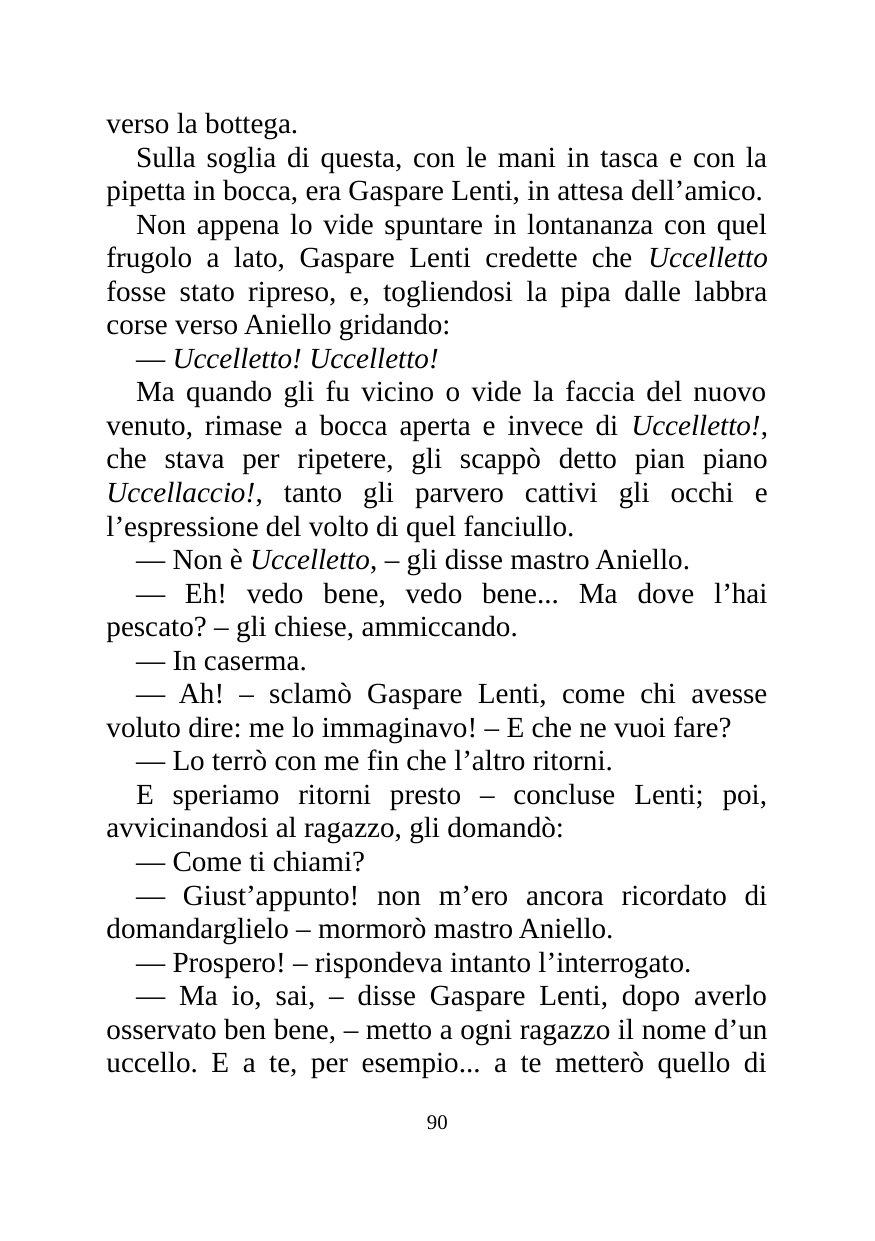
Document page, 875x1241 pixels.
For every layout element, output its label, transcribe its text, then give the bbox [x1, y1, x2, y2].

text Sulla soglia di questa, con le mani in tasca e con la pipetta in bocca, era Gaspare Lenti, in attesa dell’amico. [106, 140, 768, 207]
text — Non è Uccelletto, – gli disse mastro Aniello. [106, 542, 768, 576]
text — Giust’appunto! non m’ero ancora ricordato di domandarglielo – mormorò mastro Aniello. [106, 878, 768, 945]
text — Uccelletto! Uccelletto! [106, 341, 768, 374]
text E speriamo ritorni presto – concluse Lenti; poi, avvicinandosi al ragazzo, gli domandò: [106, 777, 768, 844]
text — In caserma. [106, 643, 768, 676]
text — Eh! vedo bene, vedo bene... Ma dove l’hai pescato? – gli chiese, ammiccando. [106, 576, 768, 643]
text — Come ti chiami? [106, 844, 768, 878]
text — Lo terrò con me fin che l’altro ritorni. [106, 743, 768, 777]
text — Ah! – sclamò Gaspare Lenti, come chi avesse voluto dire: me lo immaginavo! – E che ne vuoi fare? [106, 676, 768, 743]
text Non appena lo vide spuntare in lontananza con quel frugolo a lato, Gaspare Lenti credette che Uccelletto fosse stato ripreso, e, togliendosi la pipa dalle labbra corse verso Aniello gridando: [106, 207, 768, 341]
text Ma quando gli fu vicino o vide la faccia del nuovo venuto, rimase a bocca aperta e invece di Uccelletto!, che stava per ripetere, gli scappò detto pian piano Uccellaccio!, tanto gli parvero cattivi gli occhi e l’espressione del volto di quel fanciullo. [106, 374, 768, 542]
text — Ma io, sai, – disse Gaspare Lenti, dopo averlo osservato ben bene, – metto a ogni ragazzo il nome d’un uccello. E a te, per esempio... a te metterò quello di [106, 978, 768, 1079]
text verso la bottega. [106, 106, 768, 140]
text — Prospero! – rispondeva intanto l’interrogato. [106, 945, 768, 978]
